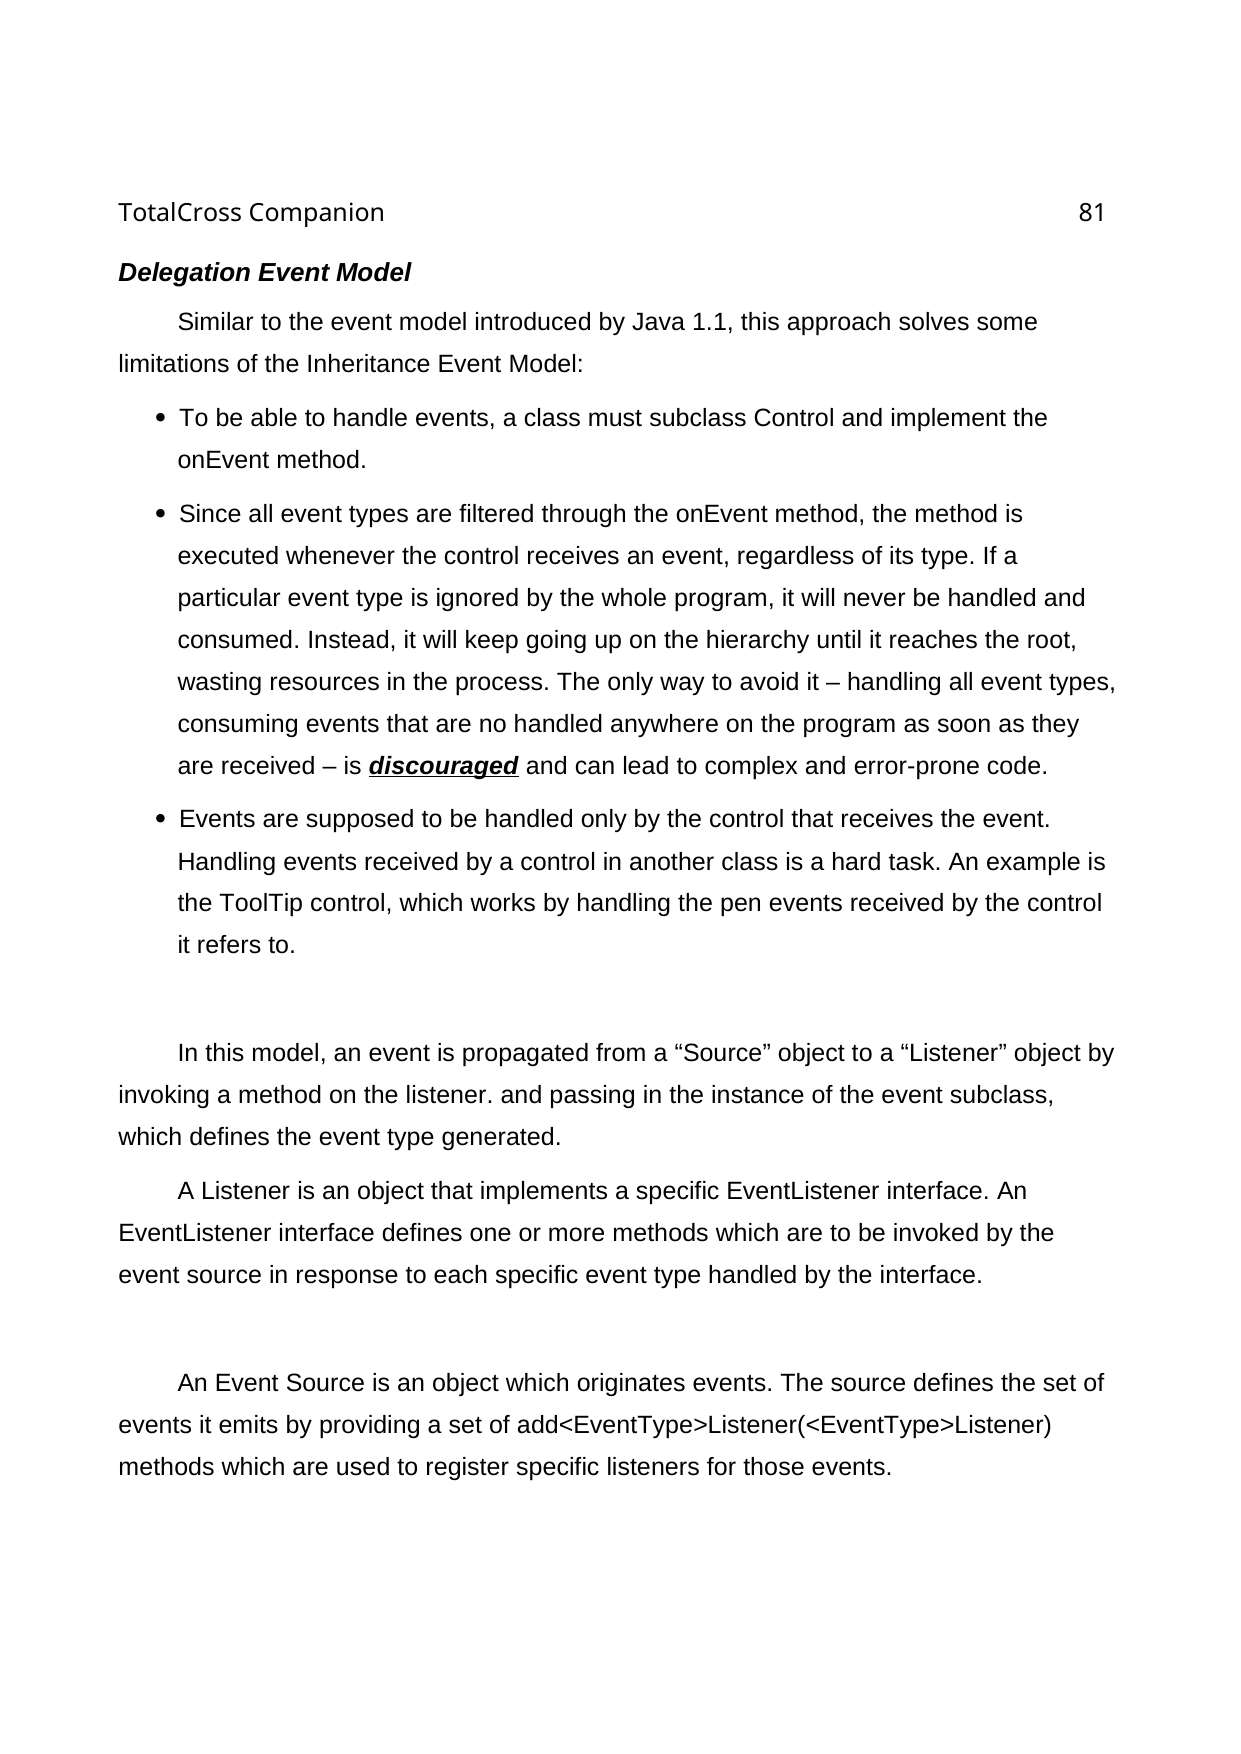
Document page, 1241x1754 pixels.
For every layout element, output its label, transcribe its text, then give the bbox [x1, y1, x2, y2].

subtitle Delegation Event Model [118, 258, 1122, 287]
text An Event Source is an object which originates events. The source defines the set of events it emits by providing a set of add<EventType>Listener(<EventType>Listener) methods which are used to register specific listeners for those events. [118, 1368, 1122, 1481]
text In this model, an event is propagated from a “Source” object to a “Listener” object by invoking a method on the listener. and passing in the instance of the event subclass, which defines the event type generated. [118, 1039, 1122, 1151]
text Similar to the event model introduced by Java 1.1, this approach solves some limitations of the Inheritance Event Model: [118, 308, 1122, 378]
list Events are supposed to be handled only by the control that receives the event. Handling events received by a control in another class is a hard task. An example is the ToolTip control, which works by handling the pen events received by the control it refers to. [156, 805, 1122, 959]
list To be able to handle events, a class must subclass Control and implement the onEvent method. [156, 404, 1122, 474]
text A Listener is an object that implements a specific EventListener interface. An EventListener interface defines one or more methods which are to be invoked by the event source in response to each specific event type handled by the interface. [118, 1177, 1122, 1289]
list Since all event types are filtered through the onEvent method, the method is executed whenever the control receives an event, regardless of its type. If a particular event type is ignored by the whole program, it will never be handled and consumed. Instead, it will keep going up on the hierarchy until it reaches the root, wasting resources in the process. The only way to avoid it – handling all event types, consuming events that are no handled anywhere on the program as soon as they are received – is discouraged and can lead to complex and error-prone code. [156, 500, 1122, 779]
